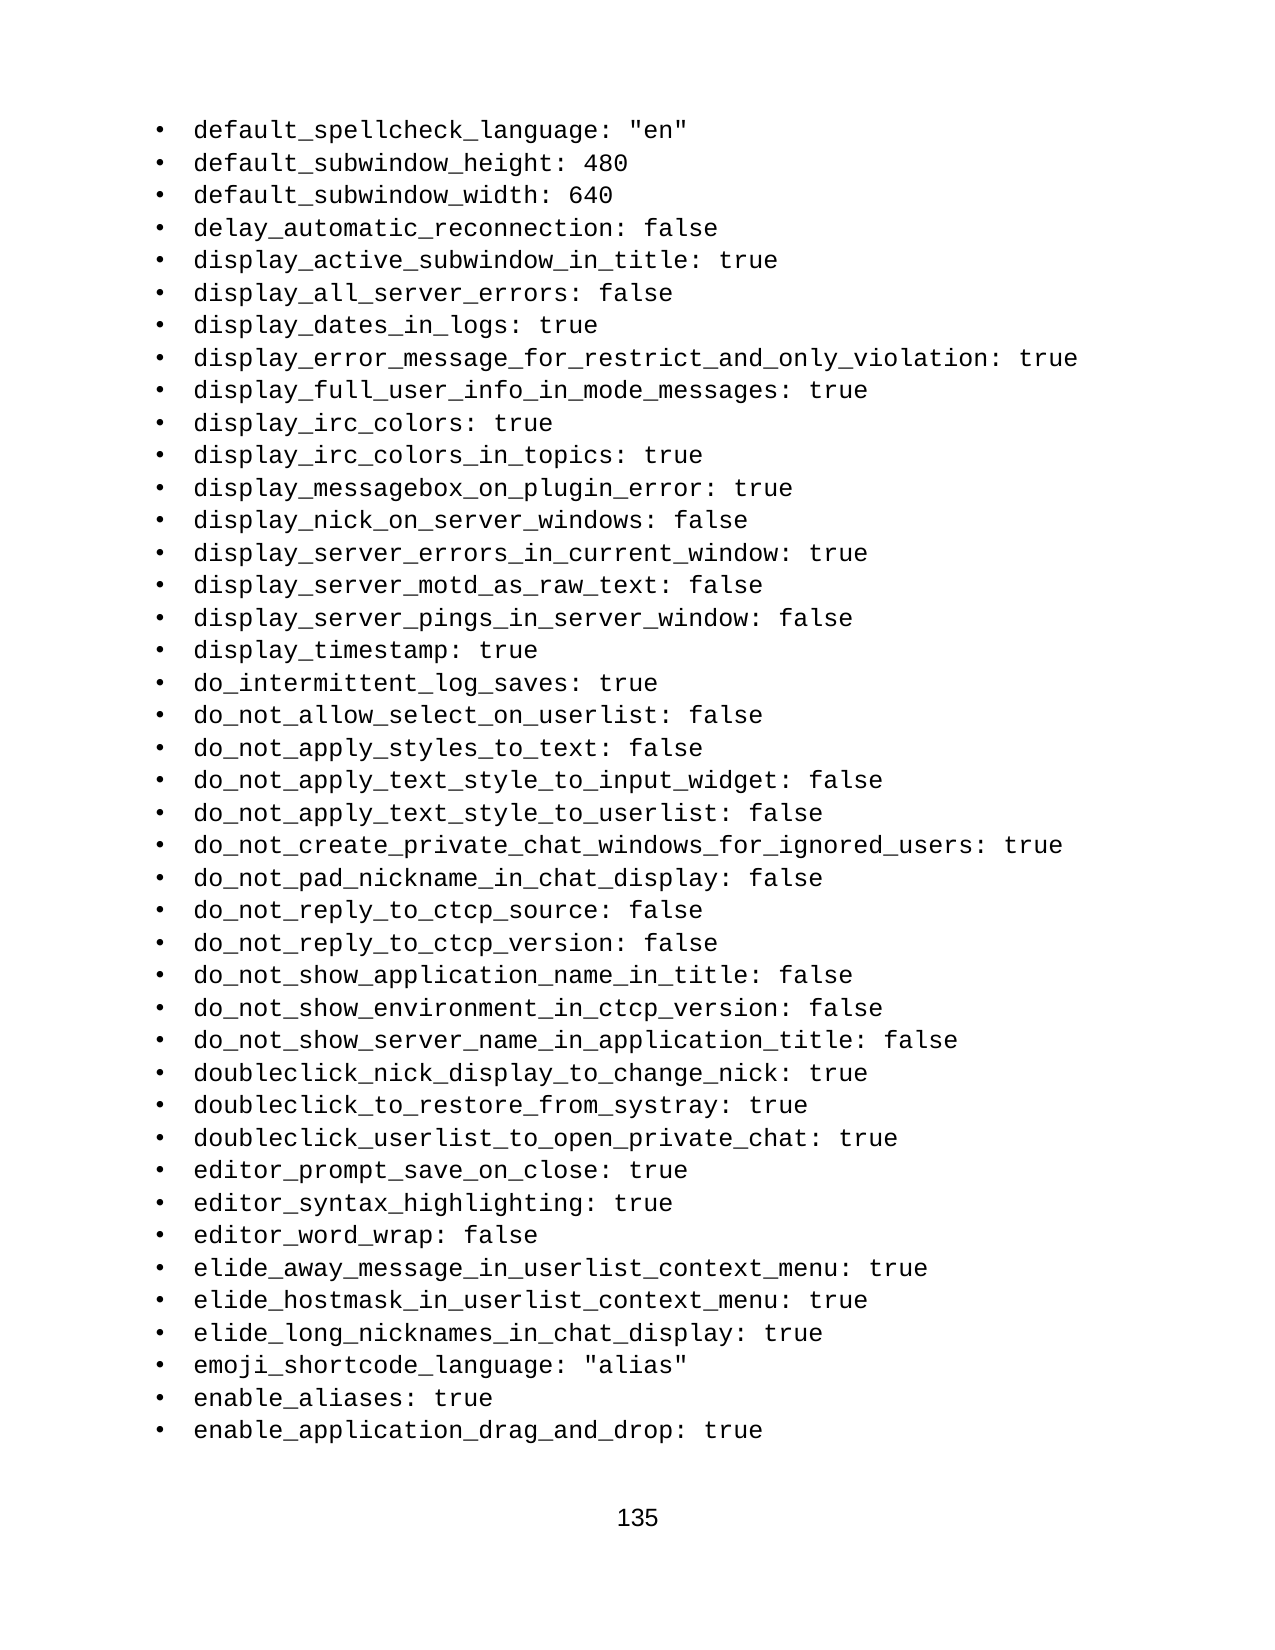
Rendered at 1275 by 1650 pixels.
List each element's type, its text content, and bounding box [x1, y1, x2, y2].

list display_irc_colors: true [156, 411, 1157, 439]
list elide_away_message_in_userlist_context_menu: true [156, 1256, 1157, 1284]
list editor_word_wrap: false [156, 1223, 1157, 1251]
list do_not_show_server_name_in_application_title: false [156, 1028, 1157, 1056]
list enable_aliases: true [156, 1386, 1157, 1414]
list display_all_server_errors: false [156, 281, 1157, 309]
list enable_application_drag_and_drop: true [156, 1418, 1157, 1446]
list editor_prompt_save_on_close: true [156, 1158, 1157, 1186]
list do_not_show_environment_in_ctcp_version: false [156, 996, 1157, 1024]
list do_not_reply_to_ctcp_source: false [156, 898, 1157, 926]
list do_intermittent_log_saves: true [156, 671, 1157, 699]
list do_not_apply_text_style_to_input_widget: false [156, 768, 1157, 796]
list doubleclick_nick_display_to_change_nick: true [156, 1061, 1157, 1089]
list display_timestamp: true [156, 638, 1157, 666]
list doubleclick_to_restore_from_systray: true [156, 1093, 1157, 1121]
list do_not_reply_to_ctcp_version: false [156, 931, 1157, 959]
list emoji_shortcode_language: "alias" [156, 1353, 1157, 1381]
list default_subwindow_width: 640 [156, 183, 1157, 211]
list display_irc_colors_in_topics: true [156, 443, 1157, 471]
list elide_hostmask_in_userlist_context_menu: true [156, 1288, 1157, 1316]
list do_not_show_application_name_in_title: false [156, 963, 1157, 991]
list display_full_user_info_in_mode_messages: true [156, 378, 1157, 406]
list default_spellcheck_language: "en" [156, 118, 1157, 146]
list do_not_create_private_chat_windows_for_ignored_users: true [156, 833, 1157, 861]
list doubleclick_userlist_to_open_private_chat: true [156, 1126, 1157, 1154]
list display_server_motd_as_raw_text: false [156, 573, 1157, 601]
list do_not_apply_text_style_to_userlist: false [156, 801, 1157, 829]
list default_subwindow_height: 480 [156, 151, 1157, 179]
list display_dates_in_logs: true [156, 313, 1157, 341]
list display_error_message_for_restrict_and_only_violation: true [156, 346, 1157, 374]
list display_nick_on_server_windows: false [156, 508, 1157, 536]
list do_not_apply_styles_to_text: false [156, 736, 1157, 764]
list delay_automatic_reconnection: false [156, 216, 1157, 244]
list do_not_pad_nickname_in_chat_display: false [156, 866, 1157, 894]
list do_not_allow_select_on_userlist: false [156, 703, 1157, 731]
list display_active_subwindow_in_title: true [156, 248, 1157, 276]
list display_messagebox_on_plugin_error: true [156, 476, 1157, 504]
list display_server_errors_in_current_window: true [156, 541, 1157, 569]
list editor_syntax_highlighting: true [156, 1191, 1157, 1219]
list display_server_pings_in_server_window: false [156, 606, 1157, 634]
list elide_long_nicknames_in_chat_display: true [156, 1321, 1157, 1349]
